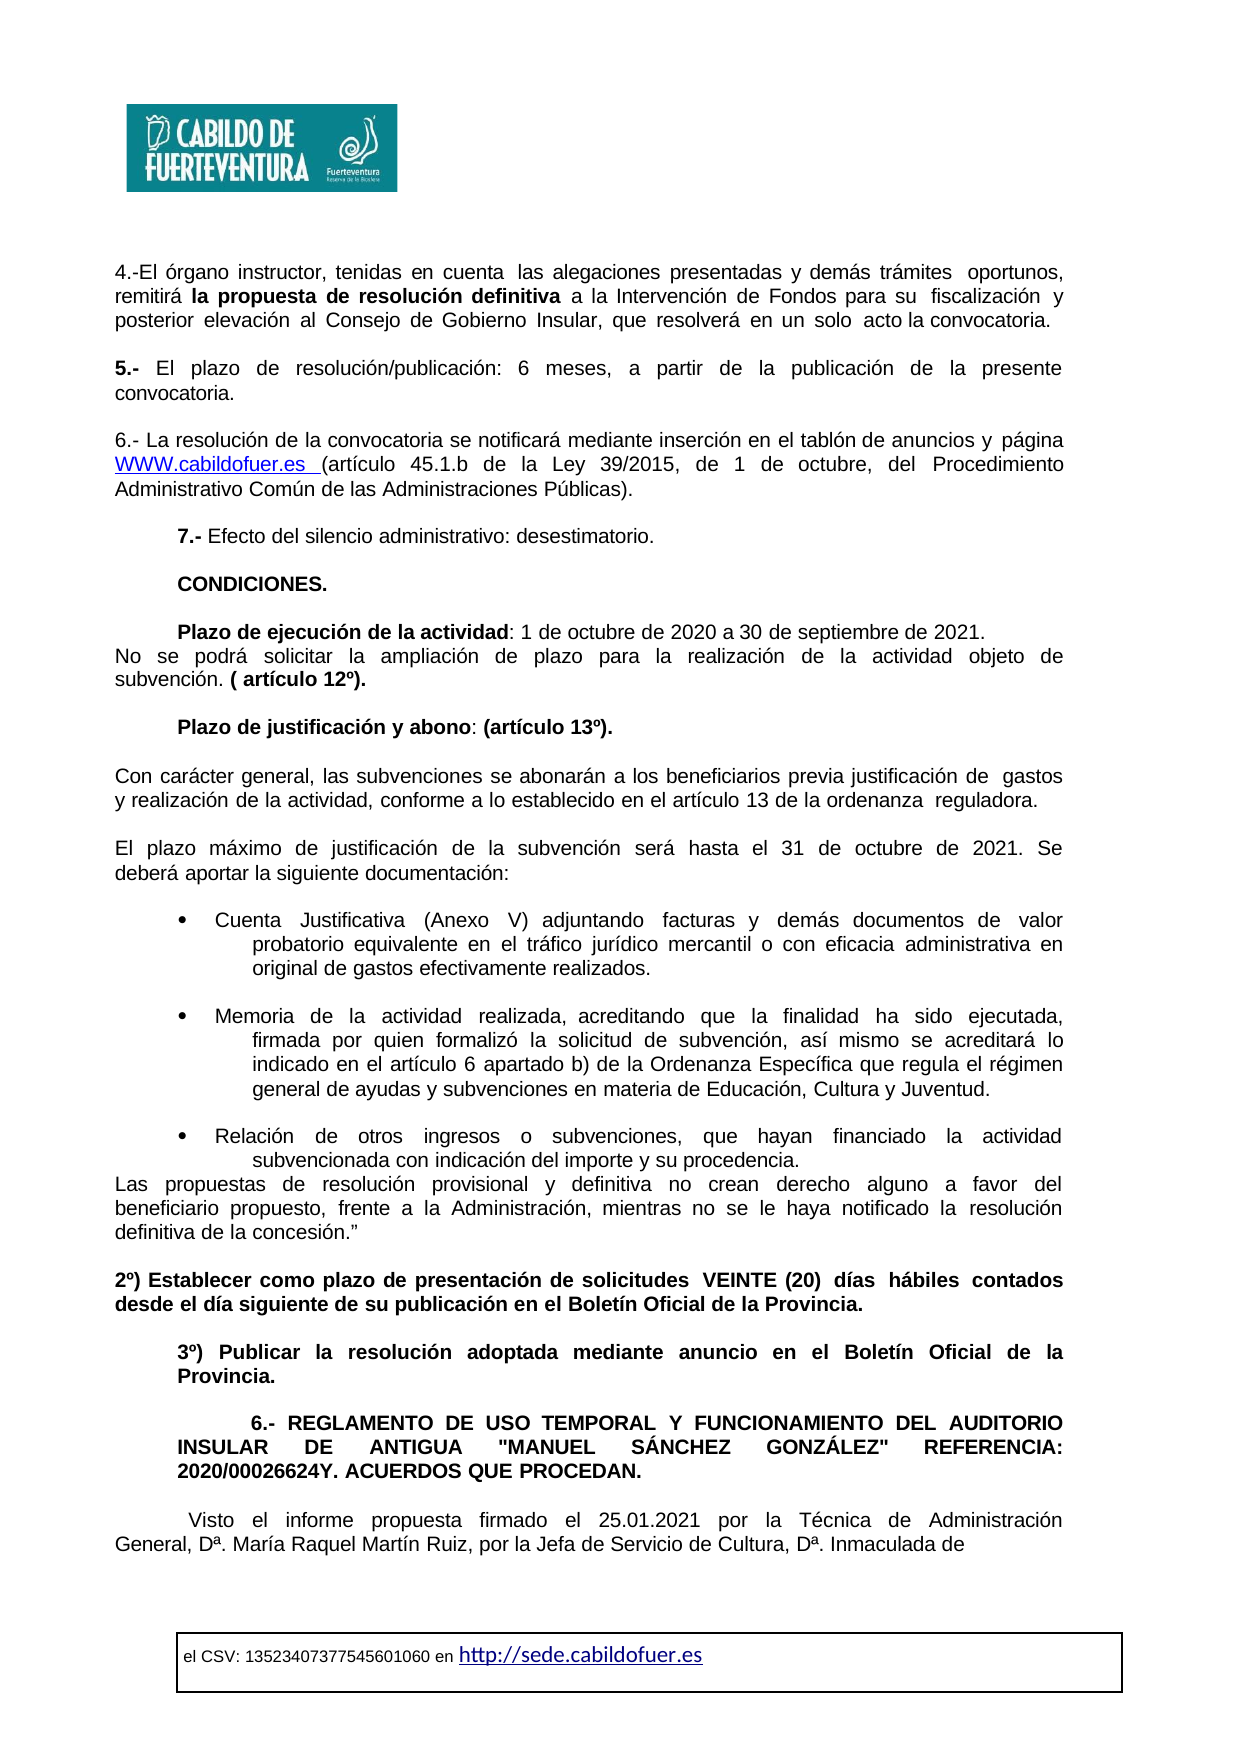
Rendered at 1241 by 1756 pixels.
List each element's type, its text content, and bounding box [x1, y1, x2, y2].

text 6.- REGLAMENTO DE USO TEMPORAL Y FUNCIONAMIENTO DEL AUDITORIO INSULAR DE ANTIGUA "MANUEL SÁNCHEZ GONZÁLEZ" REFERENCIA: 2020/00026624Y. ACUERDOS QUE PROCEDAN. [177, 1412, 1063, 1483]
list Memoria de la actividad realizada, acreditando que la finalidad ha sido ejecutada, firmada por quien formalizó la solicitud de subvención, así mismo se acreditará lo indicado en el artículo 6 apartado b) de la Ordenanza Específica que regula el régimen general de ayudas y subvenciones en materia de Educación, Cultura y Juventud. [178, 1004, 1064, 1100]
subtitle Plazo de justificación y abono: (artículo 13º). [177, 715, 1136, 739]
text Visto el informe propuesta firmado el 25.01.2021 por la Técnica de Administración General, Dª. María Raquel Martín Ruiz, por la Jefa de Servicio de Cultura, Dª. Inmaculada de [114, 1508, 1063, 1556]
text 7.- Efecto del silencio administrativo: desestimatorio. [177, 524, 1136, 548]
subtitle CONDICIONES. [177, 572, 1136, 596]
subtitle 2º) Establecer como plazo de presentación de solicitudes VEINTE (20) días hábiles contados desde el día siguiente de su publicación en el Boletín Oficial de la Provincia. [114, 1267, 1064, 1316]
list Cuenta Justificativa (Anexo V) adjuntando facturas y demás documentos de valor probatorio equivalente en el tráfico jurídico mercantil o con eficacia administrativa en original de gastos efectivamente realizados. [178, 909, 1063, 980]
text No se podrá solicitar la ampliación de plazo para la realización de la actividad objeto de subvención. ( artículo 12º). [114, 646, 1064, 691]
text El plazo máximo de justificación de la subvención será hasta el 31 de octubre de 2021. Se deberá aportar la siguiente documentación: [114, 836, 1064, 884]
list Relación de otros ingresos o subvenciones, que hayan financiado la actividad subvencionada con indicación del importe y su procedencia. [178, 1124, 1062, 1172]
text Las propuestas de resolución provisional y definitiva no crean derecho alguno a favor del beneficiario propuesto, frente a la Administración, mientras no se le haya notificado la resolución definitiva de la concesión.” [114, 1172, 1063, 1244]
text 4.-El órgano instructor, tenidas en cuenta las alegaciones presentadas y demás trámites oportunos, remitirá la propuesta de resolución definitiva a la Intervención de Fondos para su fiscalización y posterior elevación al Consejo de Gobierno Insular, que resolverá en un solo acto la convocatoria. [114, 260, 1064, 332]
text Con carácter general, las subvenciones se abonarán a los beneficiarios previa justificación de gastos y realización de la actividad, conforme a lo establecido en el artículo 13 de la ordenanza reguladora. [114, 764, 1063, 812]
text Plazo de ejecución de la actividad: 1 de octubre de 2020 a 30 de septiembre de 2021. [177, 620, 1136, 644]
text 3º) Publicar la resolución adoptada mediante anuncio en el Boletín Oficial de la Provincia. [177, 1339, 1063, 1388]
text 5.- El plazo de resolución/publicación: 6 meses, a partir de la publicación de la presente convocatoria. [114, 356, 1063, 404]
text 6.- La resolución de la convocatoria se notificará mediante inserción en el tablón de anuncios y página WWW.cabildofuer.es (artículo 45.1.b de la Ley 39/2015, de 1 de octubre, del Procedimiento Administrativo Común de las Administraciones Públicas). [114, 428, 1064, 500]
